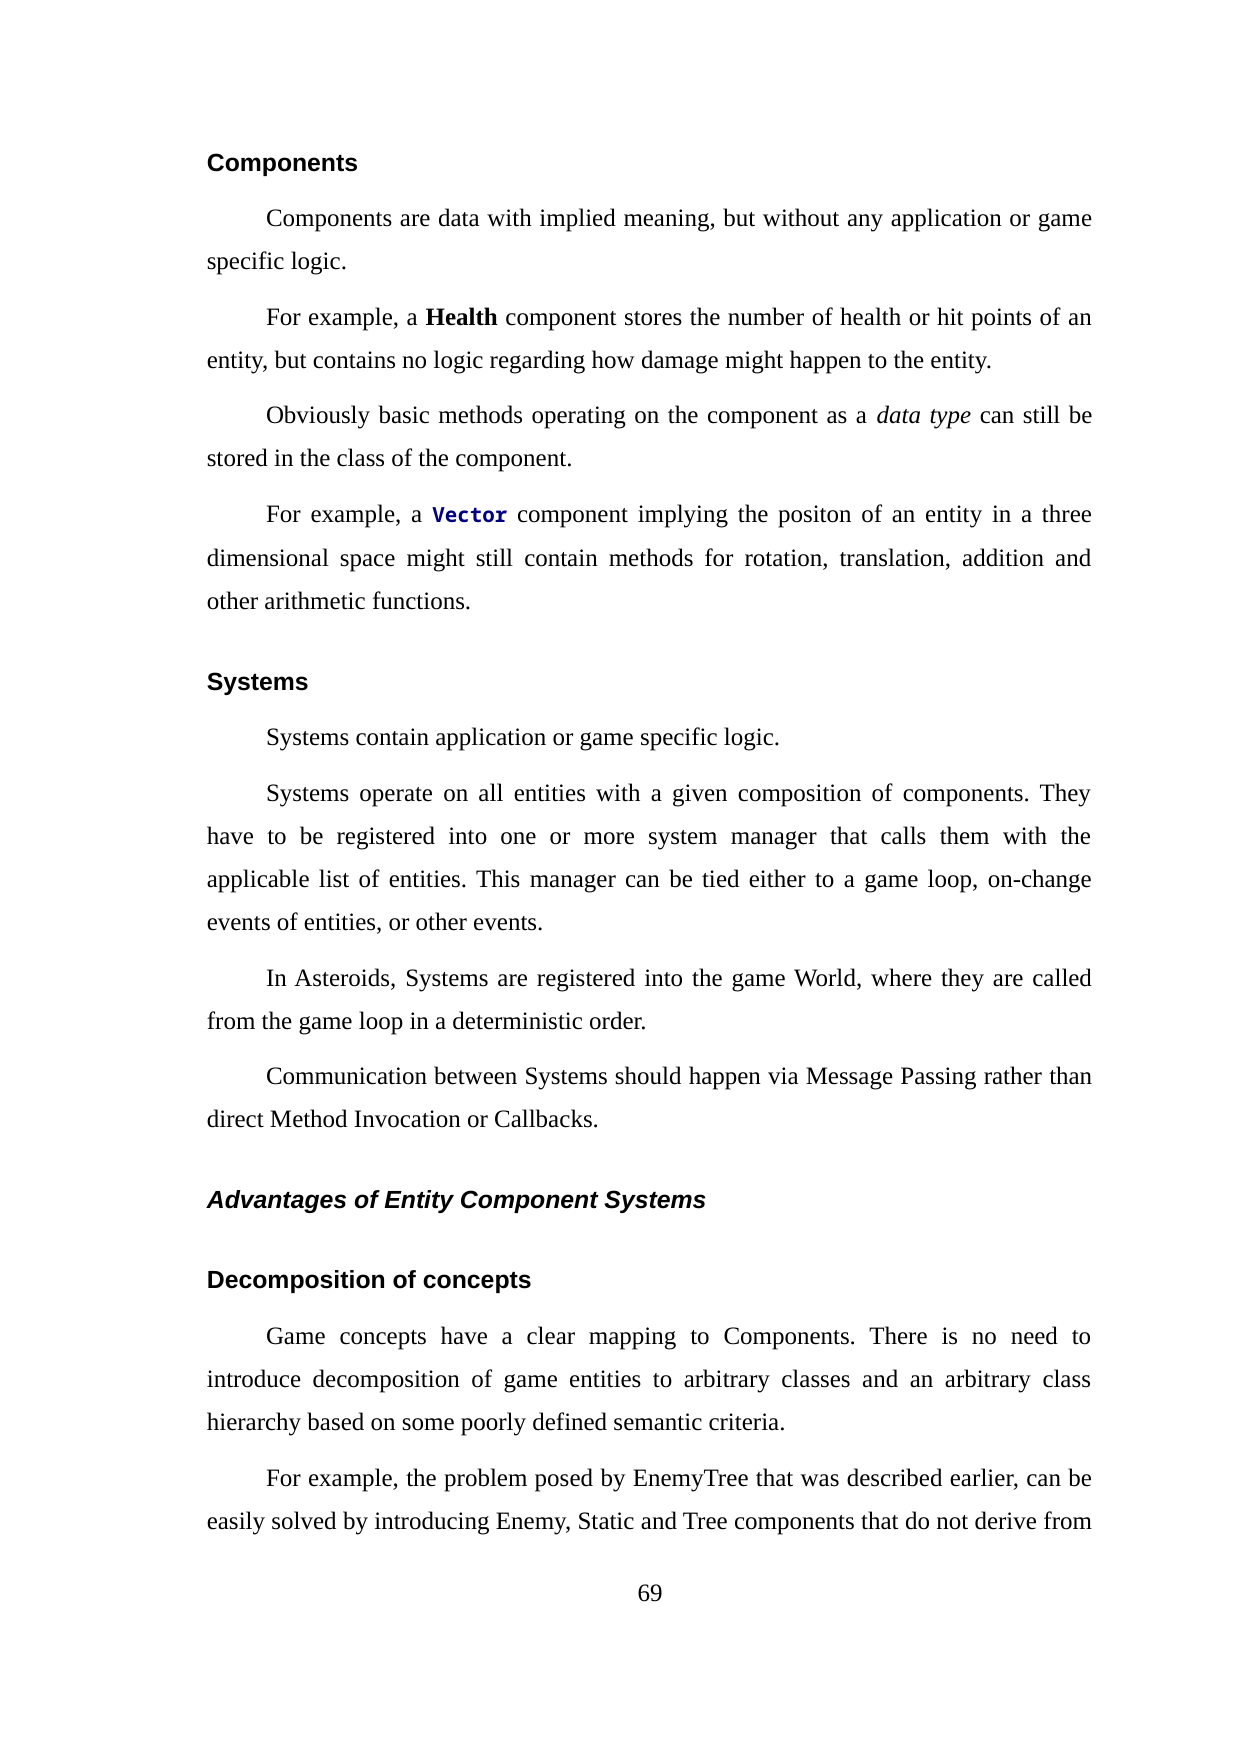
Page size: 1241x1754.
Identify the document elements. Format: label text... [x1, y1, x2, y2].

text Game concepts have a clear mapping to Components. There is no need to introduce decomposition of game entities to arbitrary classes and an arbitrary class hierarchy based on some poorly defined semantic criteria. [207, 1321, 1093, 1436]
subtitle Decomposition of concepts [207, 1266, 1093, 1294]
text Systems operate on all entities with a given composition of components. They have to be registered into one or more system manager that calls them with the applicable list of entities. This manager can be tied either to a game loop, on-change events of entities, or other events. [207, 778, 1093, 936]
text Components are data with implied meaning, but without any application or game specific logic. [207, 203, 1093, 275]
text In Asteroids, Systems are registered into the game World, where they are called from the game loop in a deterministic order. [207, 963, 1093, 1034]
subtitle Systems [207, 667, 1093, 695]
text For example, a Vector component implying the positon of an entity in a three dimensional space might still contain methods for rotation, translation, addition and other arithmetic functions. [207, 499, 1093, 615]
subtitle Components [207, 148, 1093, 176]
subtitle Advantages of Entity Component Systems [207, 1185, 1093, 1214]
text For example, a Health component stores the number of health or hit points of an entity, but contains no logic regarding how damage might happen to the entity. [207, 302, 1093, 373]
text Systems contain application or game specific logic. [207, 722, 1093, 751]
text For example, the problem posed by EnemyTree that was described earlier, can be easily solved by introducing Enemy, Static and Tree components that do not derive from [207, 1463, 1093, 1534]
text Communication between Systems should happen via Message Passing rather than direct Method Invocation or Callbacks. [207, 1061, 1093, 1133]
text Obviously basic methods operating on the component as a data type can still be stored in the class of the component. [207, 400, 1093, 472]
